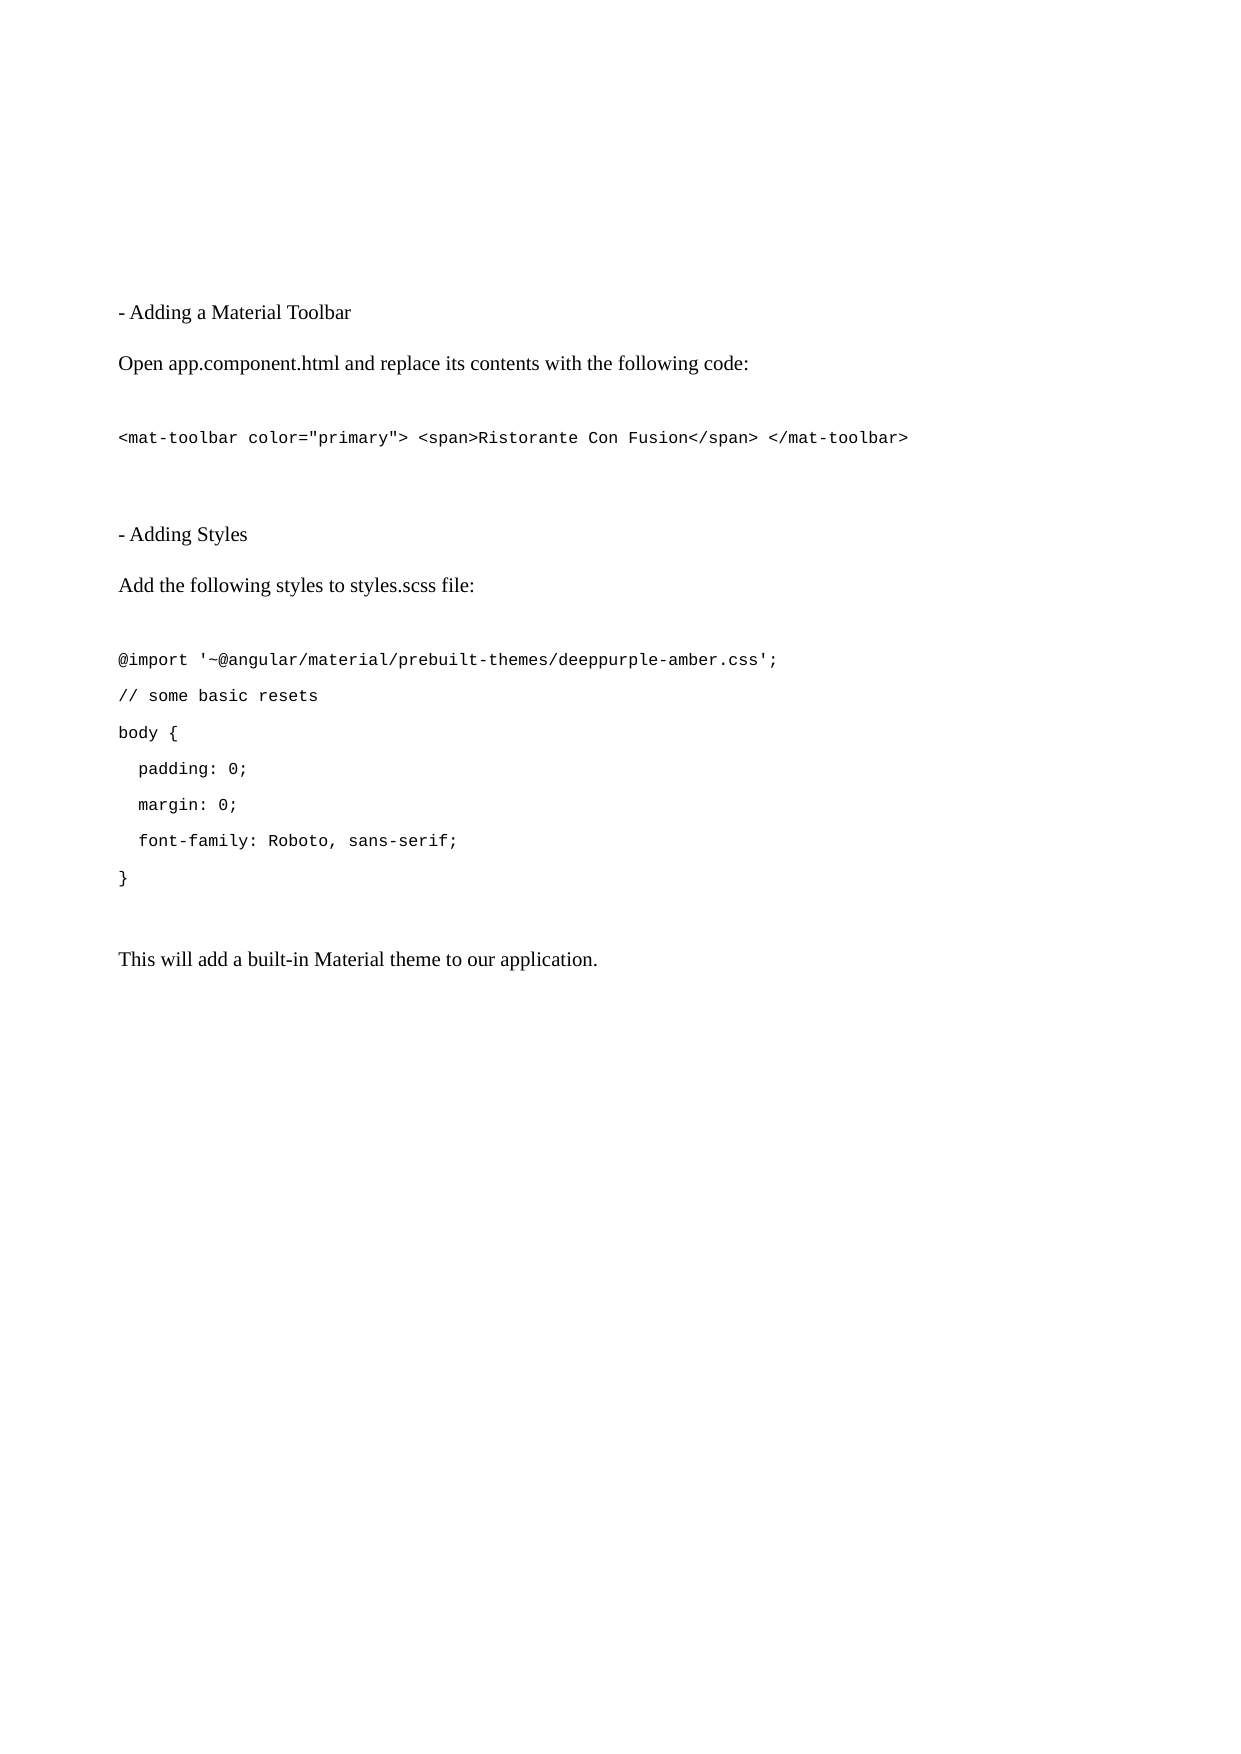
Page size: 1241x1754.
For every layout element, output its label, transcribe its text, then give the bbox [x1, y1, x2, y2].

subtitle Add the following styles to styles.scss file: [118, 573, 1122, 597]
subtitle - Adding a Material Toolbar [118, 300, 1122, 324]
text // some basic resets [118, 688, 1122, 707]
subtitle Open app.component.html and replace its contents with the following code: [118, 351, 1122, 375]
text body { [118, 724, 1122, 743]
text } [118, 869, 1122, 888]
text @import '~@angular/material/prebuilt-themes/deeppurple-amber.css'; [118, 652, 1122, 671]
subtitle - Adding Styles [118, 522, 1122, 546]
text <mat-toolbar color="primary"> <span>Ristorante Con Fusion</span> </mat-toolbar> [118, 429, 1122, 448]
text margin: 0; [118, 797, 1122, 816]
text font-family: Roboto, sans-serif; [118, 833, 1122, 852]
text This will add a built-in Material theme to our application. [118, 947, 1122, 971]
text padding: 0; [118, 761, 1122, 779]
